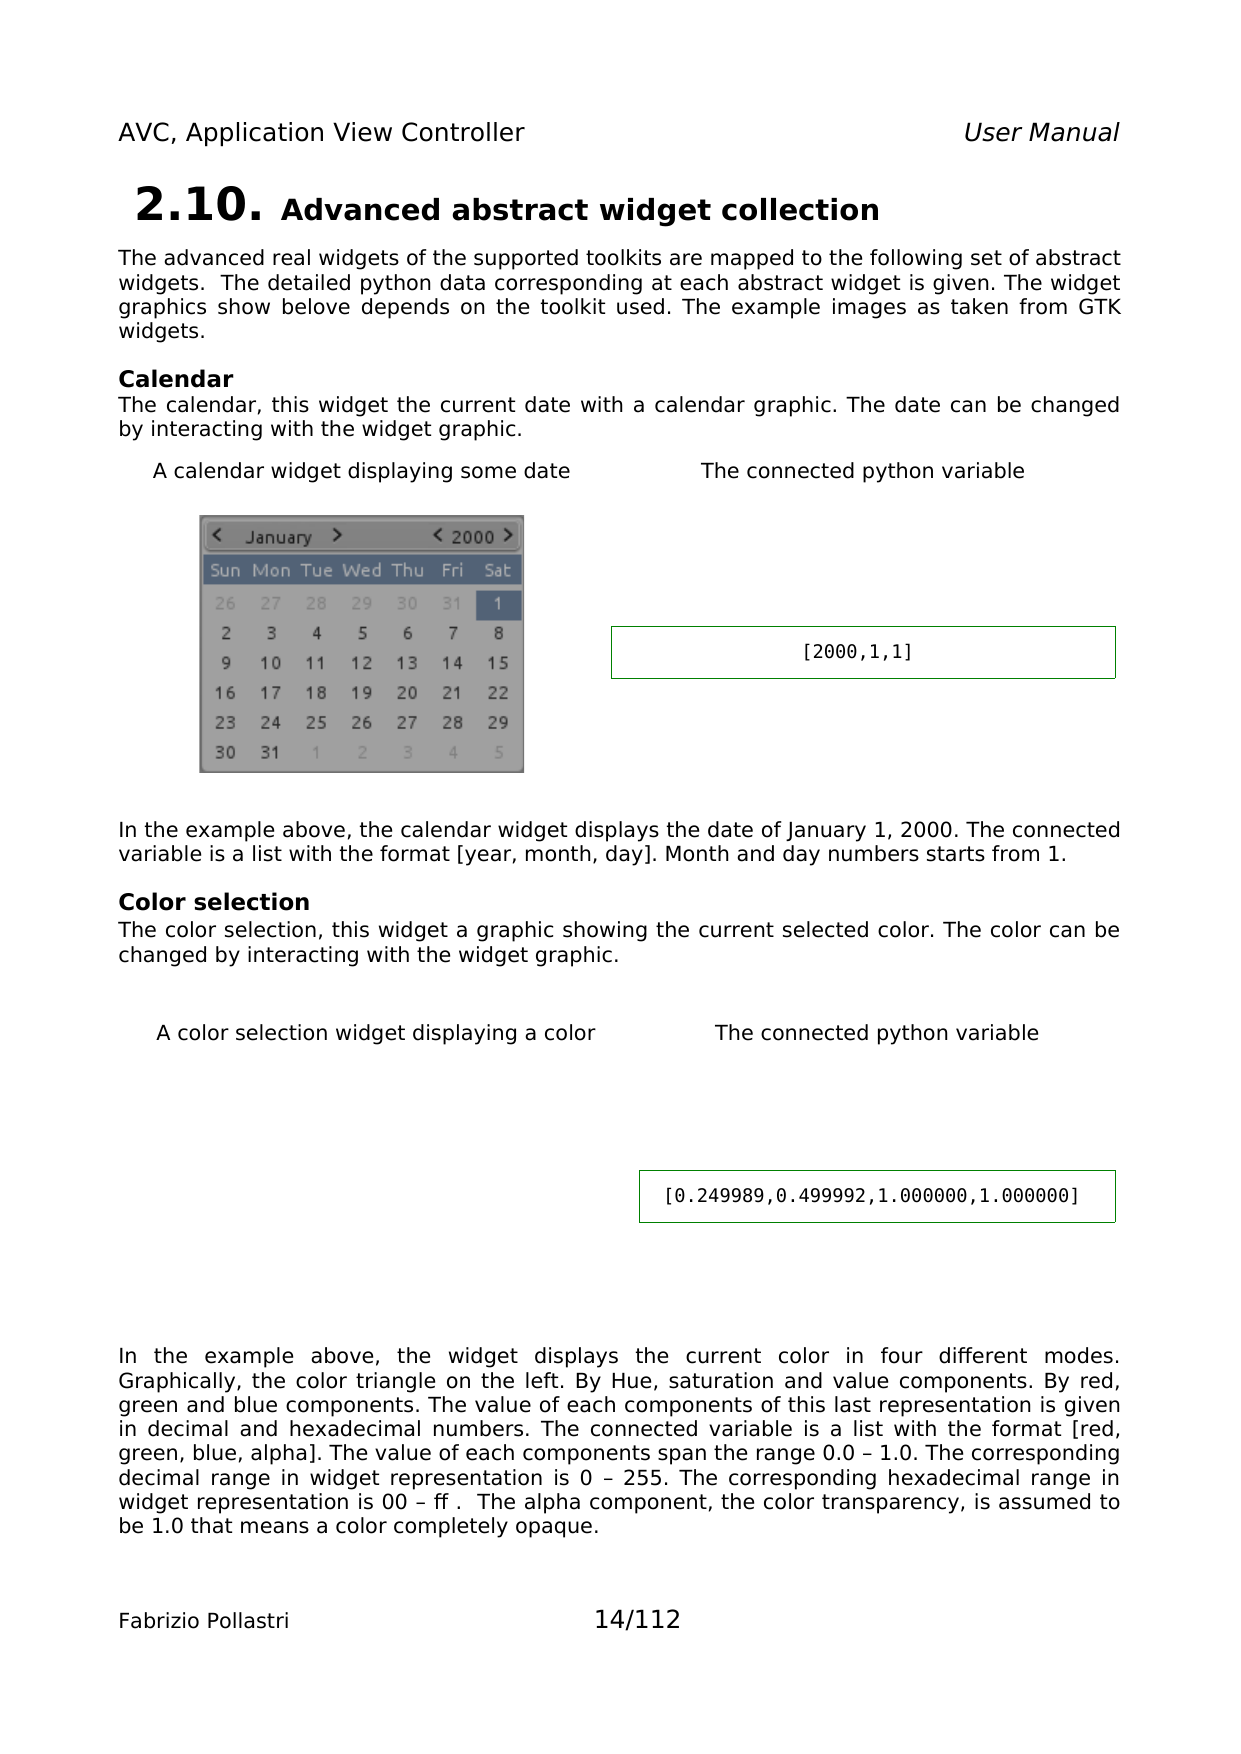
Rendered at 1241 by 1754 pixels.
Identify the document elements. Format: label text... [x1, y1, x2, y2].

list In the example above, the widget displays the current color in four different modes. Graphically, the color triangle on the left. By Hue, saturation and value components. By red, green and blue components. The value of each components of this last representation is given in decimal and hexadecimal numbers. The connected variable is a list with the format [red, green, blue, alpha]. The value of each components span the range 0.0 – 1.0. The corresponding decimal range in widget representation is 0 – 255. The corresponding hexadecimal range in widget representation is 00 – ff . The alpha component, the color transparency, is assumed to be 1.0 that means a color completely opaque. [118, 1344, 1122, 1538]
text In the example above, the calendar widget displays the date of January 1, 2000. The connected variable is a list with the format [year, month, day]. Month and day numbers starts from 1. [118, 818, 1122, 866]
list The calendar, this widget the current date with a calendar graphic. The date can be changed by interacting with the widget graphic. [118, 393, 1122, 441]
picture [199, 515, 525, 773]
table_header A calendar widget displaying some date [118, 453, 605, 489]
list The color selection, this widget a graphic showing the current selected color. The color can be changed by interacting with the widget graphic. [118, 918, 1122, 967]
table_header A color selection widget displaying a color [118, 1015, 633, 1051]
subtitle Advanced abstract widget collection [118, 178, 1122, 231]
subtitle Calendar [118, 366, 1122, 393]
subtitle Color selection [118, 889, 1122, 916]
text The advanced real widgets of the supported toolkits are mapped to the following set of abstract widgets. The detailed python data corresponding at each abstract widget is given. The widget graphics show belove depends on the toolkit used. The example images as taken from GTK widgets. [118, 246, 1122, 343]
table_cell [118, 1051, 633, 1341]
table_cell [2000,1,1] [605, 489, 1121, 815]
table_header The connected python variable [605, 453, 1121, 489]
table_header The connected python variable [634, 1015, 1121, 1051]
table_cell [118, 489, 605, 815]
table_cell [0.249989,0.499992,1.000000,1.000000] [634, 1051, 1121, 1341]
